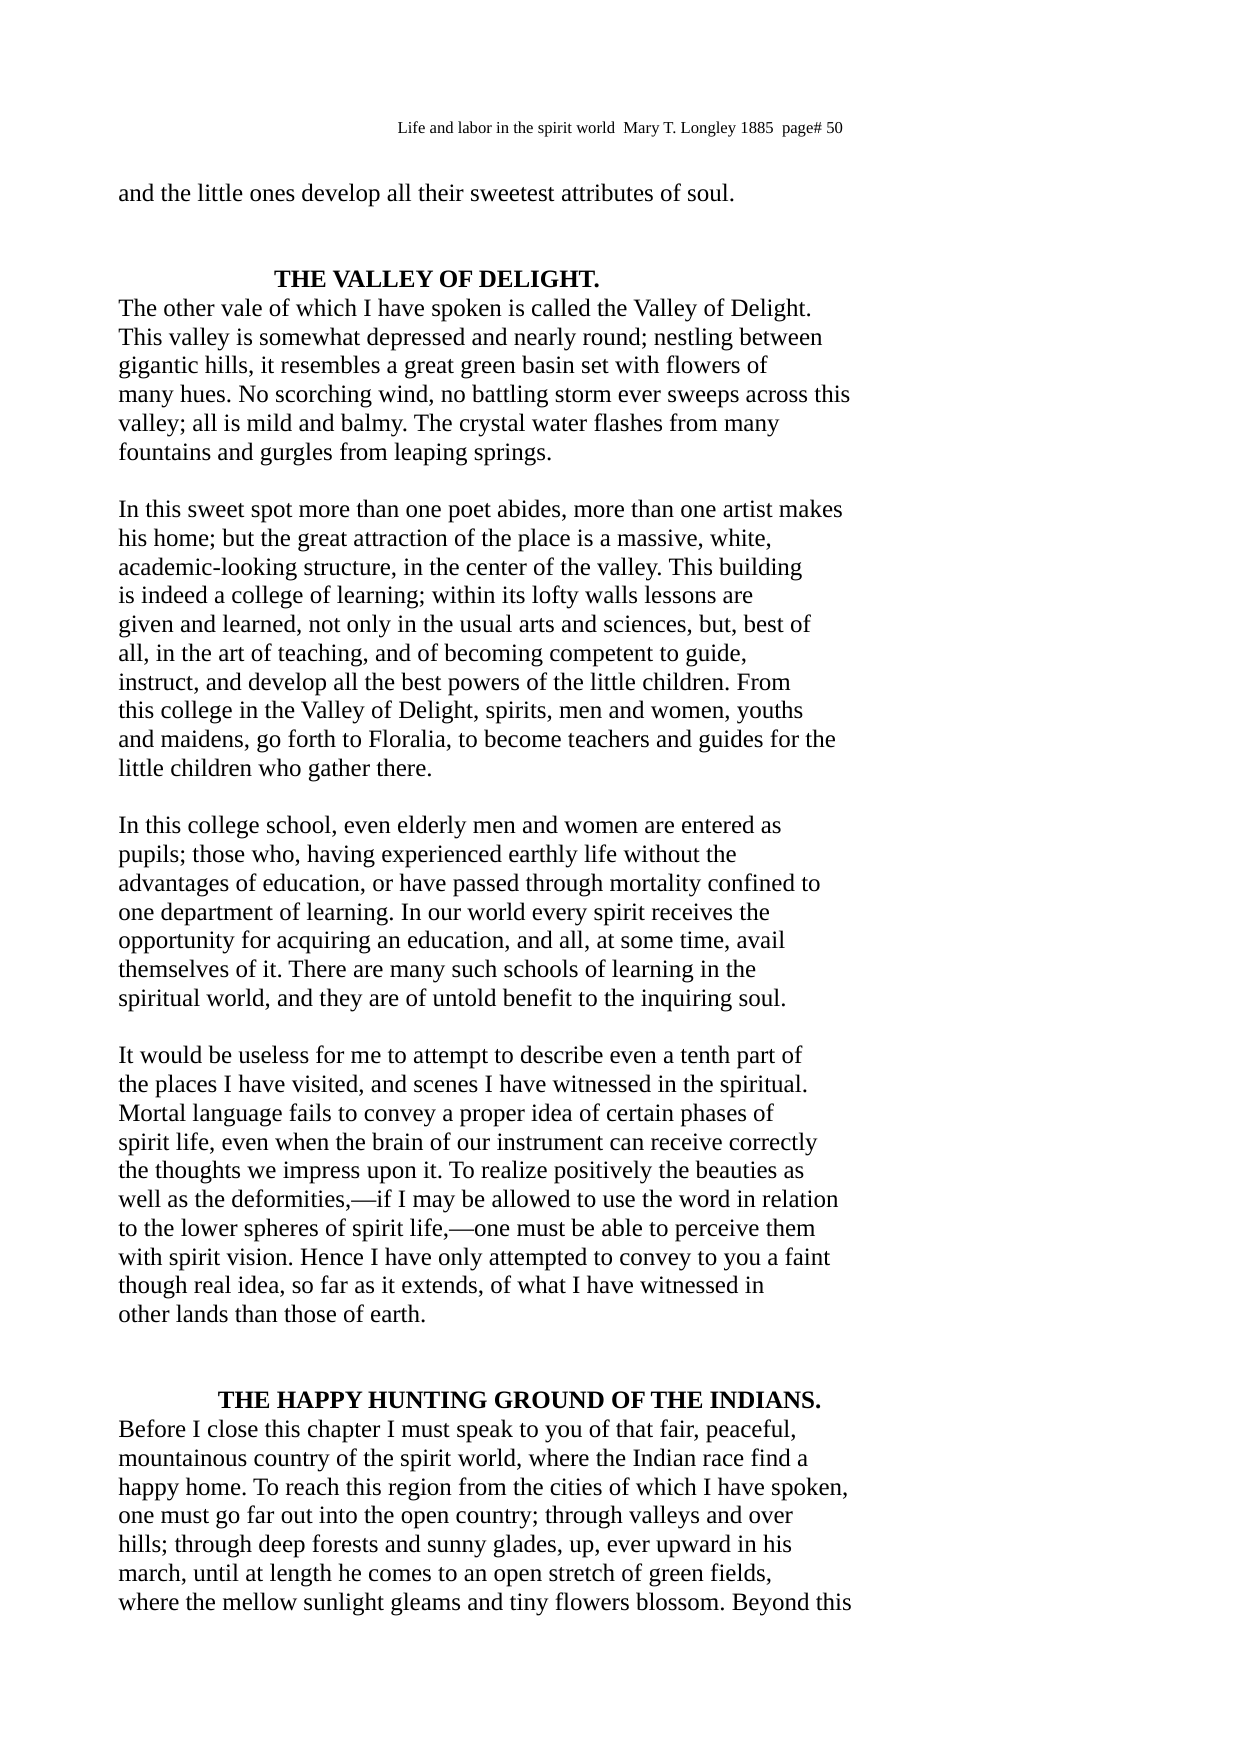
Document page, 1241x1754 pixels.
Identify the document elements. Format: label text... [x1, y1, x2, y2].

text gigantic hills, it resembles a great green basin set with flowers of [118, 351, 1122, 379]
text The other vale of which I have spoken is called the Valley of Delight. [118, 293, 1122, 322]
text THE VALLEY OF DELIGHT. [118, 264, 1122, 293]
text themselves of it. There are many such schools of learning in the [118, 954, 1122, 983]
text all, in the art of teaching, and of becoming competent to guide, [118, 638, 1122, 667]
text hills; through deep forests and sunny glades, up, ever upward in his [118, 1529, 1122, 1558]
text one department of learning. In our world every spirit receives the [118, 897, 1122, 926]
text In this college school, even elderly men and women are entered as [118, 811, 1122, 839]
text fountains and gurgles from leaping springs. [118, 437, 1122, 466]
text pupils; those who, having experienced earthly life without the [118, 839, 1122, 868]
text Mortal language fails to convey a proper idea of certain phases of [118, 1098, 1122, 1127]
text instruct, and develop all the best powers of the little children. From [118, 667, 1122, 696]
text It would be useless for me to attempt to describe even a tenth part of [118, 1041, 1122, 1069]
text given and learned, not only in the usual arts and sciences, but, best of [118, 609, 1122, 638]
text academic-looking structure, in the center of the valley. This building [118, 552, 1122, 581]
text This valley is somewhat depressed and nearly round; nestling between [118, 322, 1122, 351]
text mountainous country of the spirit world, where the Indian race find a [118, 1443, 1122, 1472]
text many hues. No scorching wind, no battling storm ever sweeps across this [118, 379, 1122, 408]
text spiritual world, and they are of untold benefit to the inquiring soul. [118, 983, 1122, 1012]
text In this sweet spot more than one poet abides, more than one artist makes [118, 494, 1122, 523]
text and the little ones develop all their sweetest attributes of soul. [118, 178, 1122, 207]
text other lands than those of earth. [118, 1299, 1122, 1328]
text though real idea, so far as it extends, of what I have witnessed in [118, 1271, 1122, 1299]
text spirit life, even when the brain of our instrument can receive correctly [118, 1127, 1122, 1156]
text the thoughts we impress upon it. To realize positively the beauties as [118, 1156, 1122, 1184]
text where the mellow sunlight gleams and tiny flowers blossom. Beyond this [118, 1587, 1122, 1616]
text the places I have visited, and scenes I have witnessed in the spiritual. [118, 1069, 1122, 1098]
text opportunity for acquiring an education, and all, at some time, avail [118, 926, 1122, 954]
text advantages of education, or have passed through mortality confined to [118, 868, 1122, 897]
text with spirit vision. Hence I have only attempted to convey to you a faint [118, 1242, 1122, 1271]
text well as the deformities,—if I may be allowed to use the word in relation [118, 1184, 1122, 1213]
text valley; all is mild and balmy. The crystal water flashes from many [118, 408, 1122, 437]
text happy home. To reach this region from the cities of which I have spoken, [118, 1472, 1122, 1501]
text Before I close this chapter I must speak to you of that fair, peaceful, [118, 1414, 1122, 1443]
text march, until at length he comes to an open stretch of green fields, [118, 1558, 1122, 1587]
text and maidens, go forth to Floralia, to become teachers and guides for the [118, 724, 1122, 753]
text his home; but the great attraction of the place is a massive, white, [118, 523, 1122, 552]
text THE HAPPY HUNTING GROUND OF THE INDIANS. [118, 1386, 1122, 1414]
text to the lower spheres of spirit life,—one must be able to perceive them [118, 1213, 1122, 1242]
text this college in the Valley of Delight, spirits, men and women, youths [118, 696, 1122, 724]
text is indeed a college of learning; within its lofty walls lessons are [118, 581, 1122, 609]
text one must go far out into the open country; through valleys and over [118, 1501, 1122, 1529]
text little children who gather there. [118, 753, 1122, 782]
